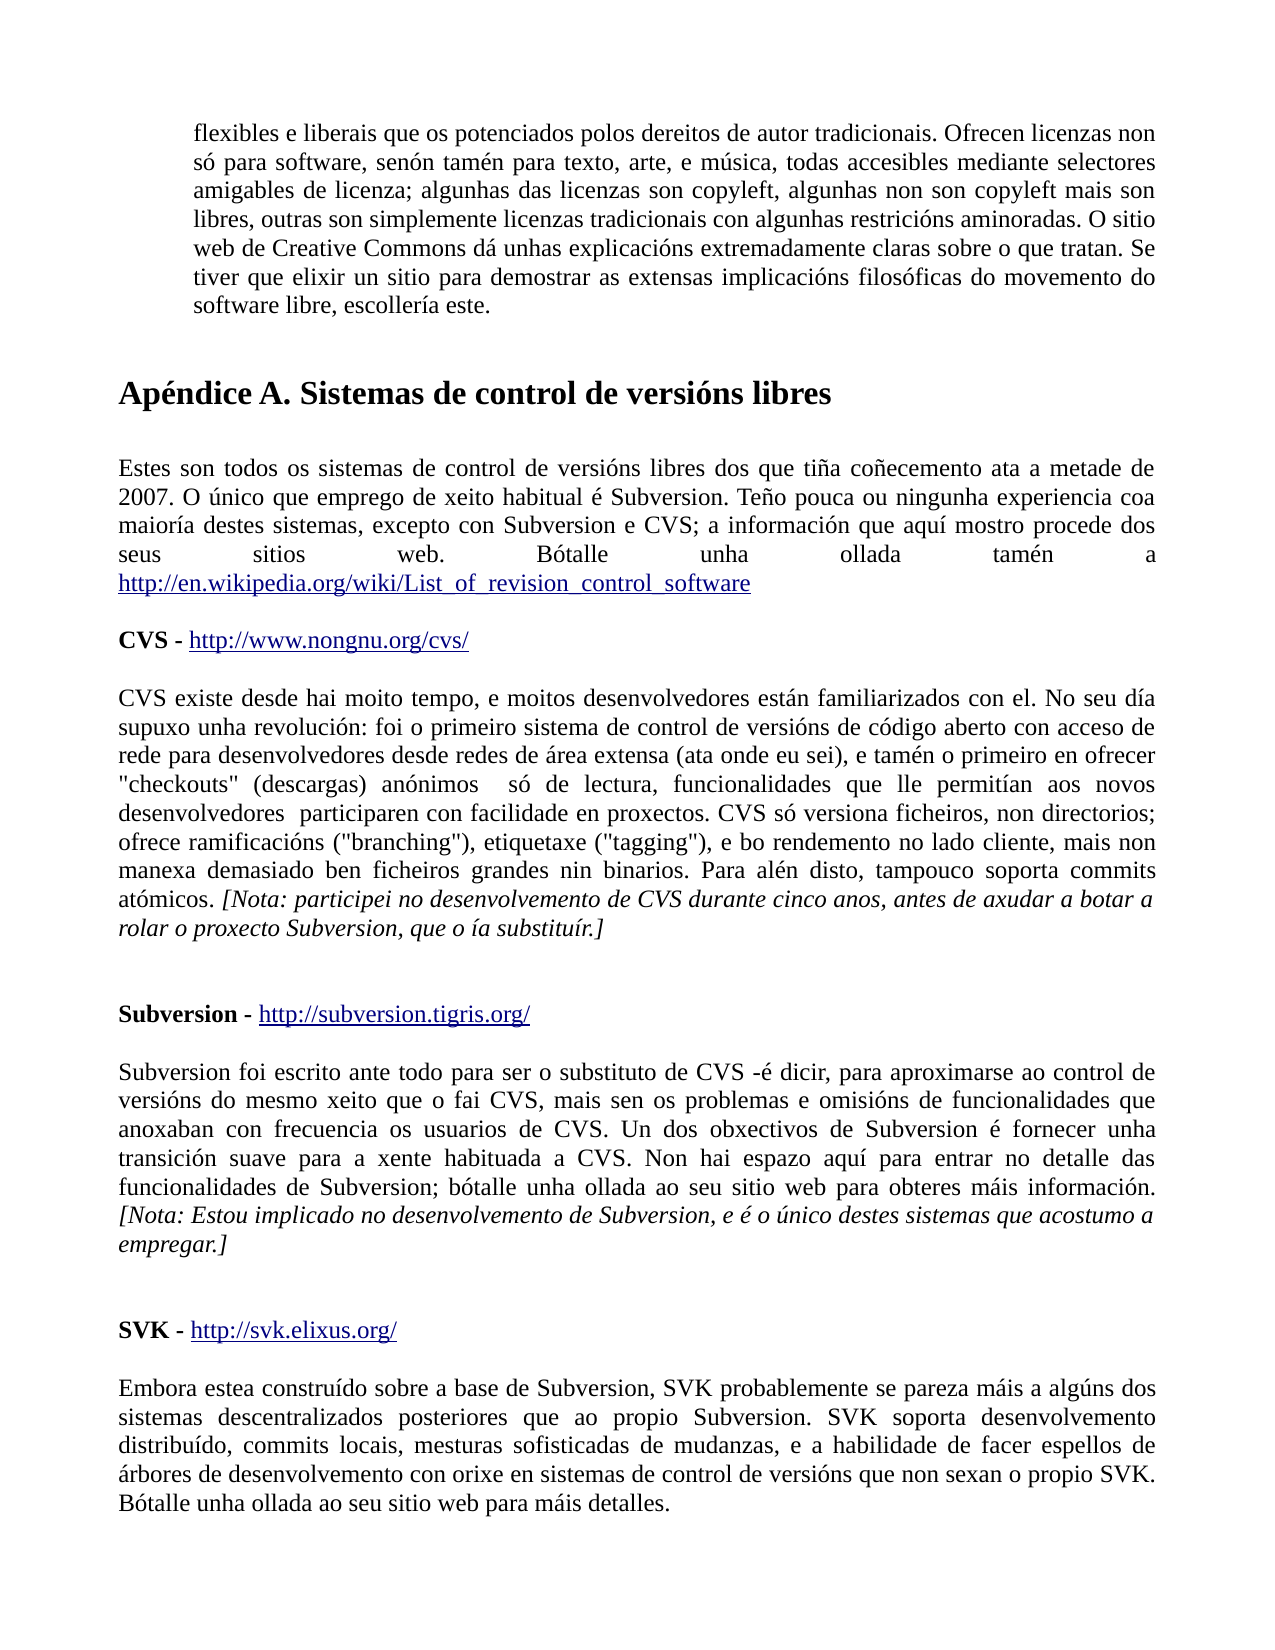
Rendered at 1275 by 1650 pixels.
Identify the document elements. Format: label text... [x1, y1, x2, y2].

text Estes son todos os sistemas de control de versións libres dos que tiña coñecemento ata a metade de 2007. O único que emprego de xeito habitual é Subversion. Teño pouca ou ningunha experiencia coa maioría destes sistemas, excepto con Subversion e CVS; a información que aquí mostro procede dos seus sitios web. Bótalle unha ollada tamén a http://en.wikipedia.org/wiki/List_of_revision_control_software [118, 453, 1157, 597]
text Embora estea construído sobre a base de Subversion, SVK probablemente se pareza máis a algúns dos sistemas descentralizados posteriores que ao propio Subversion. SVK soporta desenvolvemento distribuído, commits locais, mesturas sofisticadas de mudanzas, e a habilidade de facer espellos de árbores de desenvolvemento con orixe en sistemas de control de versións que non sexan o propio SVK. Bótalle unha ollada ao seu sitio web para máis detalles. [118, 1373, 1157, 1517]
subtitle Apéndice A. Sistemas de control de versións libres [118, 373, 1157, 412]
text CVS existe desde hai moito tempo, e moitos desenvolvedores están familiarizados con el. No seu día supuxo unha revolución: foi o primeiro sistema de control de versións de código aberto con acceso de rede para desenvolvedores desde redes de área extensa (ata onde eu sei), e tamén o primeiro en ofrecer "checkouts" (descargas) anónimos só de lectura, funcionalidades que lle permitían aos novos desenvolvedores participaren con facilidade en proxectos. CVS só versiona ficheiros, non directorios; ofrece ramificacións ("branching"), etiquetaxe ("tagging"), e bo rendemento no lado cliente, mais non manexa demasiado ben ficheiros grandes nin binarios. Para alén disto, tampouco soporta commits atómicos. [Nota: participei no desenvolvemento de CVS durante cinco anos, antes de axudar a botar a rolar o proxecto Subversion, que o ía substituír.] [118, 683, 1157, 942]
text SVK - http://svk.elixus.org/ [118, 1316, 1157, 1344]
list flexibles e liberais que os potenciados polos dereitos de autor tradicionais. Ofrecen licenzas non só para software, senón tamén para texto, arte, e música, todas accesibles mediante selectores amigables de licenza; algunhas das licenzas son copyleft, algunhas non son copyleft mais son libres, outras son simplemente licenzas tradicionais con algunhas restricións aminoradas. O sitio web de Creative Commons dá unhas explicacións extremadamente claras sobre o que tratan. Se tiver que elixir un sitio para demostrar as extensas implicacións filosóficas do movemento do software libre, escollería este. [156, 118, 1157, 319]
text Subversion foi escrito ante todo para ser o substituto de CVS -é dicir, para aproximarse ao control de versións do mesmo xeito que o fai CVS, mais sen os problemas e omisións de funcionalidades que anoxaban con frecuencia os usuarios de CVS. Un dos obxectivos de Subversion é fornecer unha transición suave para a xente habituada a CVS. Non hai espazo aquí para entrar no detalle das funcionalidades de Subversion; bótalle unha ollada ao seu sitio web para obteres máis información. [Nota: Estou implicado no desenvolvemento de Subversion, e é o único destes sistemas que acostumo a empregar.] [118, 1057, 1157, 1258]
text Subversion - http://subversion.tigris.org/ [118, 999, 1157, 1028]
text CVS - http://www.nongnu.org/cvs/ [118, 626, 1157, 654]
